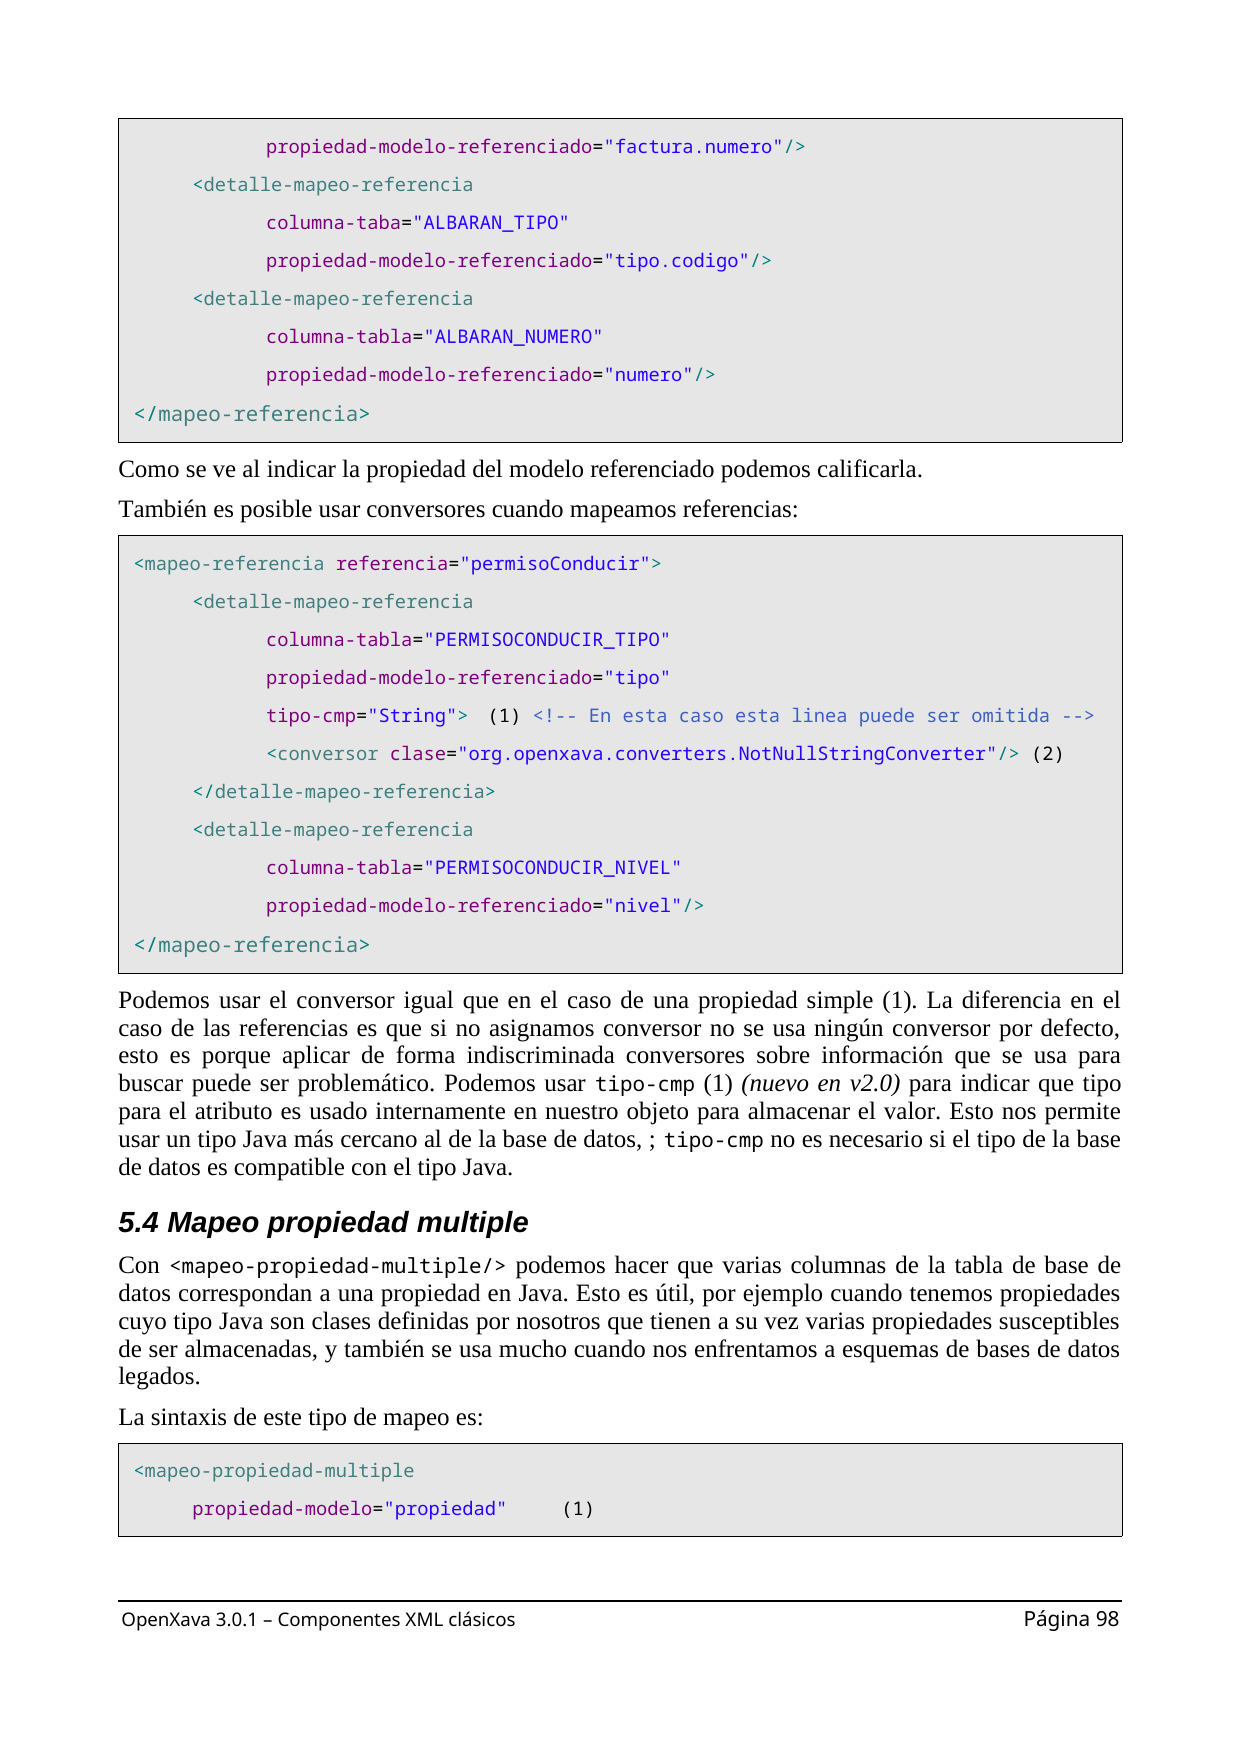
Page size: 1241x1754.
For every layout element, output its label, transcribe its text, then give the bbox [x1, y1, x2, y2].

text <mapeo-referencia referencia="permisoConducir"> [119, 536, 1122, 573]
text tipo-cmp="String"> (1) <!-- En esta caso esta linea puede ser omitida --> [119, 687, 1122, 725]
subtitle Mapeo propiedad multiple [118, 1206, 1122, 1239]
text También es posible usar conversores cuando mapeamos referencias: [118, 495, 1122, 523]
text </mapeo-referencia> [119, 384, 1122, 442]
text <detalle-mapeo-referencia [119, 270, 1122, 308]
text columna-taba="ALBARAN_TIPO" [119, 194, 1122, 232]
text columna-tabla="ALBARAN_NUMERO" [119, 308, 1122, 346]
text Como se ve al indicar la propiedad del modelo referenciado podemos calificarla. [118, 455, 1122, 482]
text <detalle-mapeo-referencia [119, 801, 1122, 839]
text <mapeo-propiedad-multiple [119, 1444, 1122, 1481]
text propiedad-modelo-referenciado="nivel"/> [119, 877, 1122, 915]
text columna-tabla="PERMISOCONDUCIR_NIVEL" [119, 839, 1122, 877]
text Podemos usar el conversor igual que en el caso de una propiedad simple (1). La diferencia en el caso de las referencias es que si no asignamos conversor no se usa ningún conversor por defecto, esto es porque aplicar de forma indiscriminada conversores sobre información que se usa para buscar puede ser problemático. Podemos usar tipo-cmp (1) (nuevo en v2.0) para indicar que tipo para el atributo es usado internamente en nuestro objeto para almacenar el valor. Esto nos permite usar un tipo Java más cercano al de la base de datos, ; tipo-cmp no es necesario si el tipo de la base de datos es compatible con el tipo Java. [118, 986, 1122, 1181]
text columna-tabla="PERMISOCONDUCIR_TIPO" [119, 611, 1122, 649]
text </mapeo-referencia> [119, 915, 1122, 973]
text <conversor clase="org.openxava.converters.NotNullStringConverter"/> (2) [119, 725, 1122, 763]
text La sintaxis de este tipo de mapeo es: [118, 1403, 1122, 1430]
text propiedad-modelo-referenciado="tipo" [119, 649, 1122, 687]
text propiedad-modelo-referenciado="numero"/> [119, 346, 1122, 384]
text propiedad-modelo-referenciado="factura.numero"/> [119, 119, 1122, 156]
text Con <mapeo-propiedad-multiple/> podemos hacer que varias columnas de la tabla de base de datos correspondan a una propiedad en Java. Esto es útil, por ejemplo cuando tenemos propiedades cuyo tipo Java son clases definidas por nosotros que tienen a su vez varias propiedades susceptibles de ser almacenadas, y también se usa mucho cuando nos enfrentamos a esquemas de bases de datos legados. [118, 1251, 1122, 1390]
text propiedad-modelo="propiedad" (1) [119, 1481, 1122, 1536]
text </detalle-mapeo-referencia> [119, 763, 1122, 801]
text <detalle-mapeo-referencia [119, 573, 1122, 611]
text propiedad-modelo-referenciado="tipo.codigo"/> [119, 232, 1122, 270]
text <detalle-mapeo-referencia [119, 156, 1122, 194]
